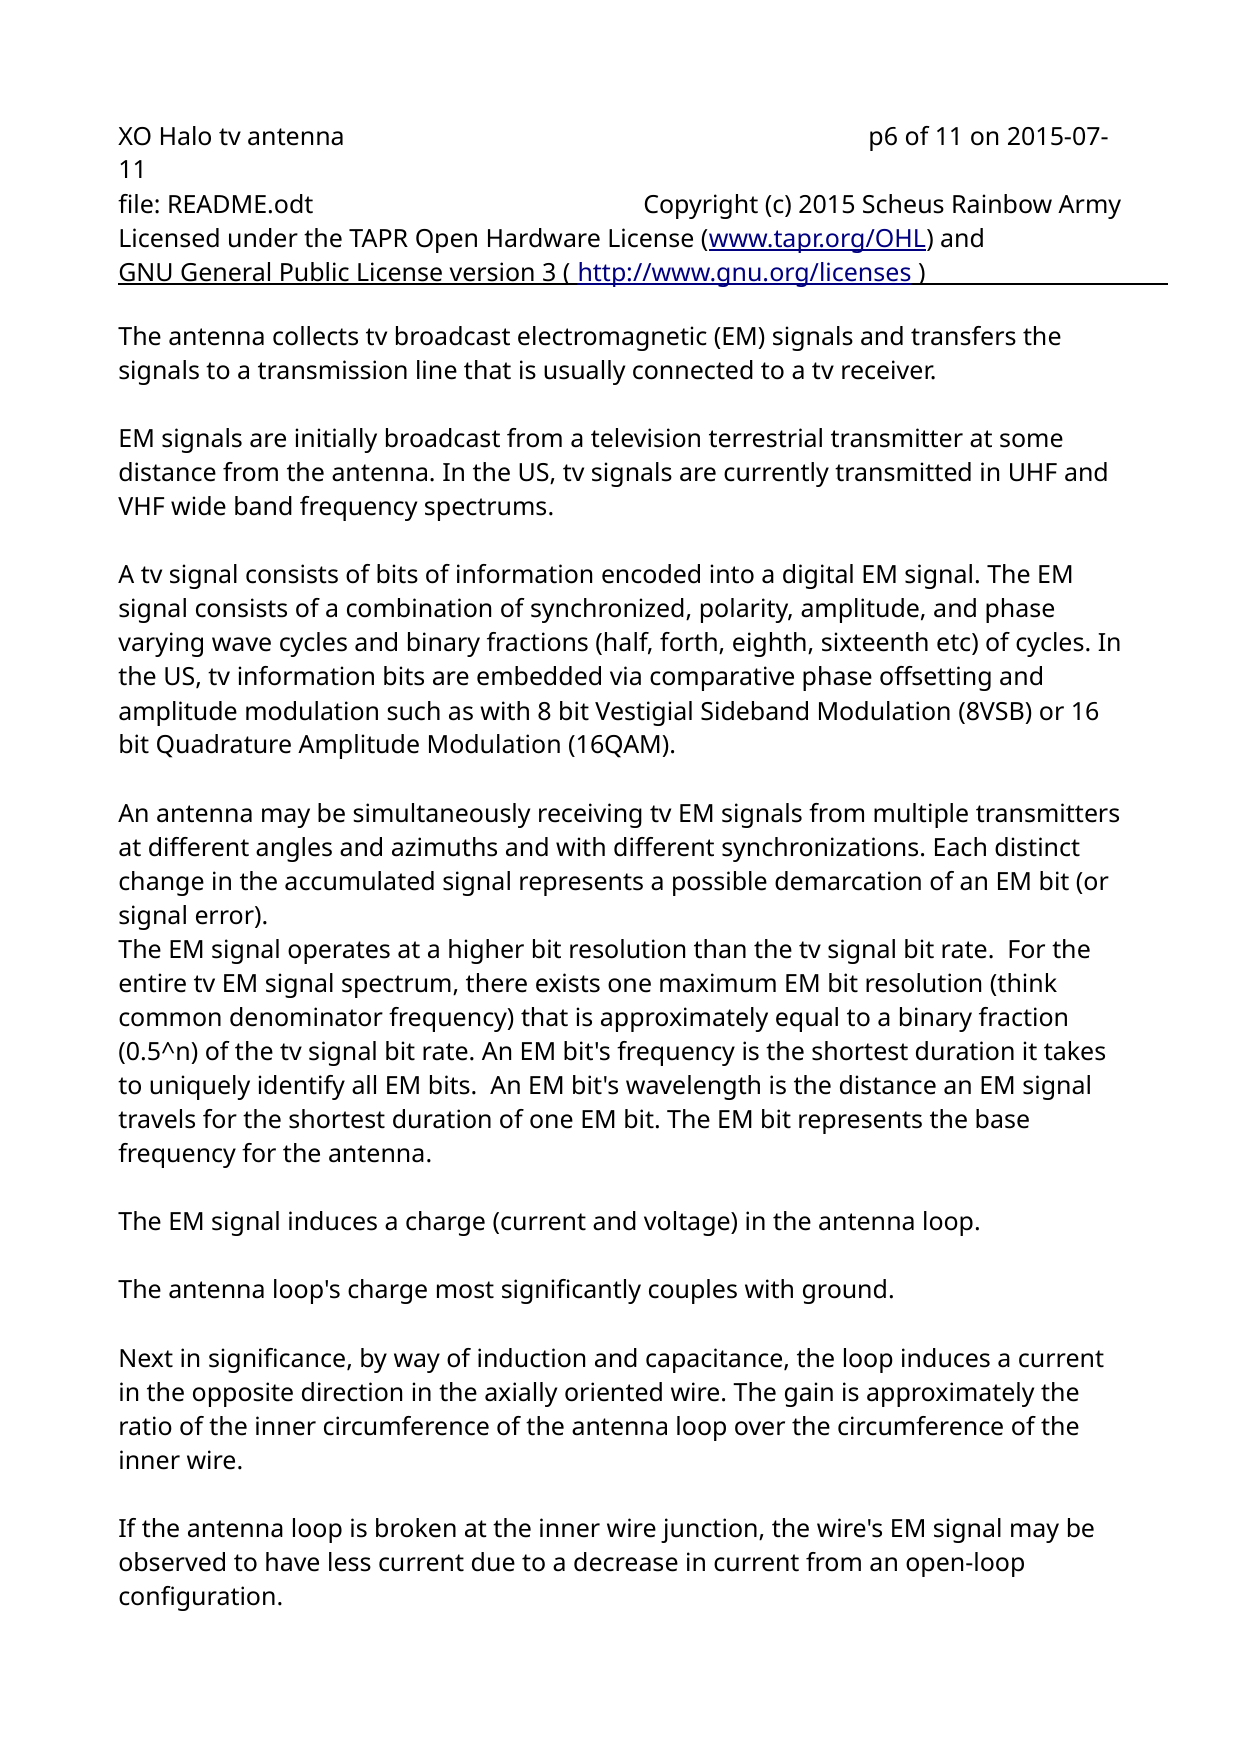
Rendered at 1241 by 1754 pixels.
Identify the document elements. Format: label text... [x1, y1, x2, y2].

text A tv signal consists of bits of information encoded into a digital EM signal. The EM signal consists of a combination of synchronized, polarity, amplitude, and phase varying wave cycles and binary fractions (half, forth, eighth, sixteenth etc) of cycles. In the US, tv information bits are embedded via comparative phase offsetting and amplitude modulation such as with 8 bit Vestigial Sideband Modulation (8VSB) or 16 bit Quadrature Amplitude Modulation (16QAM). [118, 557, 1122, 761]
text Next in significance, by way of induction and capacitance, the loop induces a current in the opposite direction in the axially oriented wire. The gain is approximately the ratio of the inner circumference of the antenna loop over the circumference of the inner wire. [118, 1340, 1122, 1477]
text EM signals are initially broadcast from a television terrestrial transmitter at some distance from the antenna. In the US, tv signals are currently transmitted in UHF and VHF wide band frequency spectrums. [118, 421, 1122, 523]
text The antenna collects tv broadcast electromagnetic (EM) signals and transfers the signals to a transmission line that is usually connected to a tv receiver. [118, 318, 1122, 387]
text An antenna may be simultaneously receiving tv EM signals from multiple transmitters at different angles and azimuths and with different synchronizations. Each distinct change in the accumulated signal represents a possible demarcation of an EM bit (or signal error). [118, 795, 1122, 932]
text If the antenna loop is broken at the inner wire junction, the wire's EM signal may be observed to have less current due to a decrease in current from an open-loop configuration. [118, 1511, 1122, 1613]
text The EM signal operates at a higher bit resolution than the tv signal bit rate. For the entire tv EM signal spectrum, there exists one maximum EM bit resolution (think common denominator frequency) that is approximately equal to a binary fraction (0.5^n) of the tv signal bit rate. An EM bit's frequency is the shortest duration it takes to uniquely identify all EM bits. An EM bit's wavelength is the distance an EM signal travels for the shortest duration of one EM bit. The EM bit represents the base frequency for the antenna. [118, 932, 1122, 1170]
text The antenna loop's charge most significantly couples with ground. [118, 1272, 1122, 1306]
text The EM signal induces a charge (current and voltage) in the antenna loop. [118, 1204, 1122, 1238]
